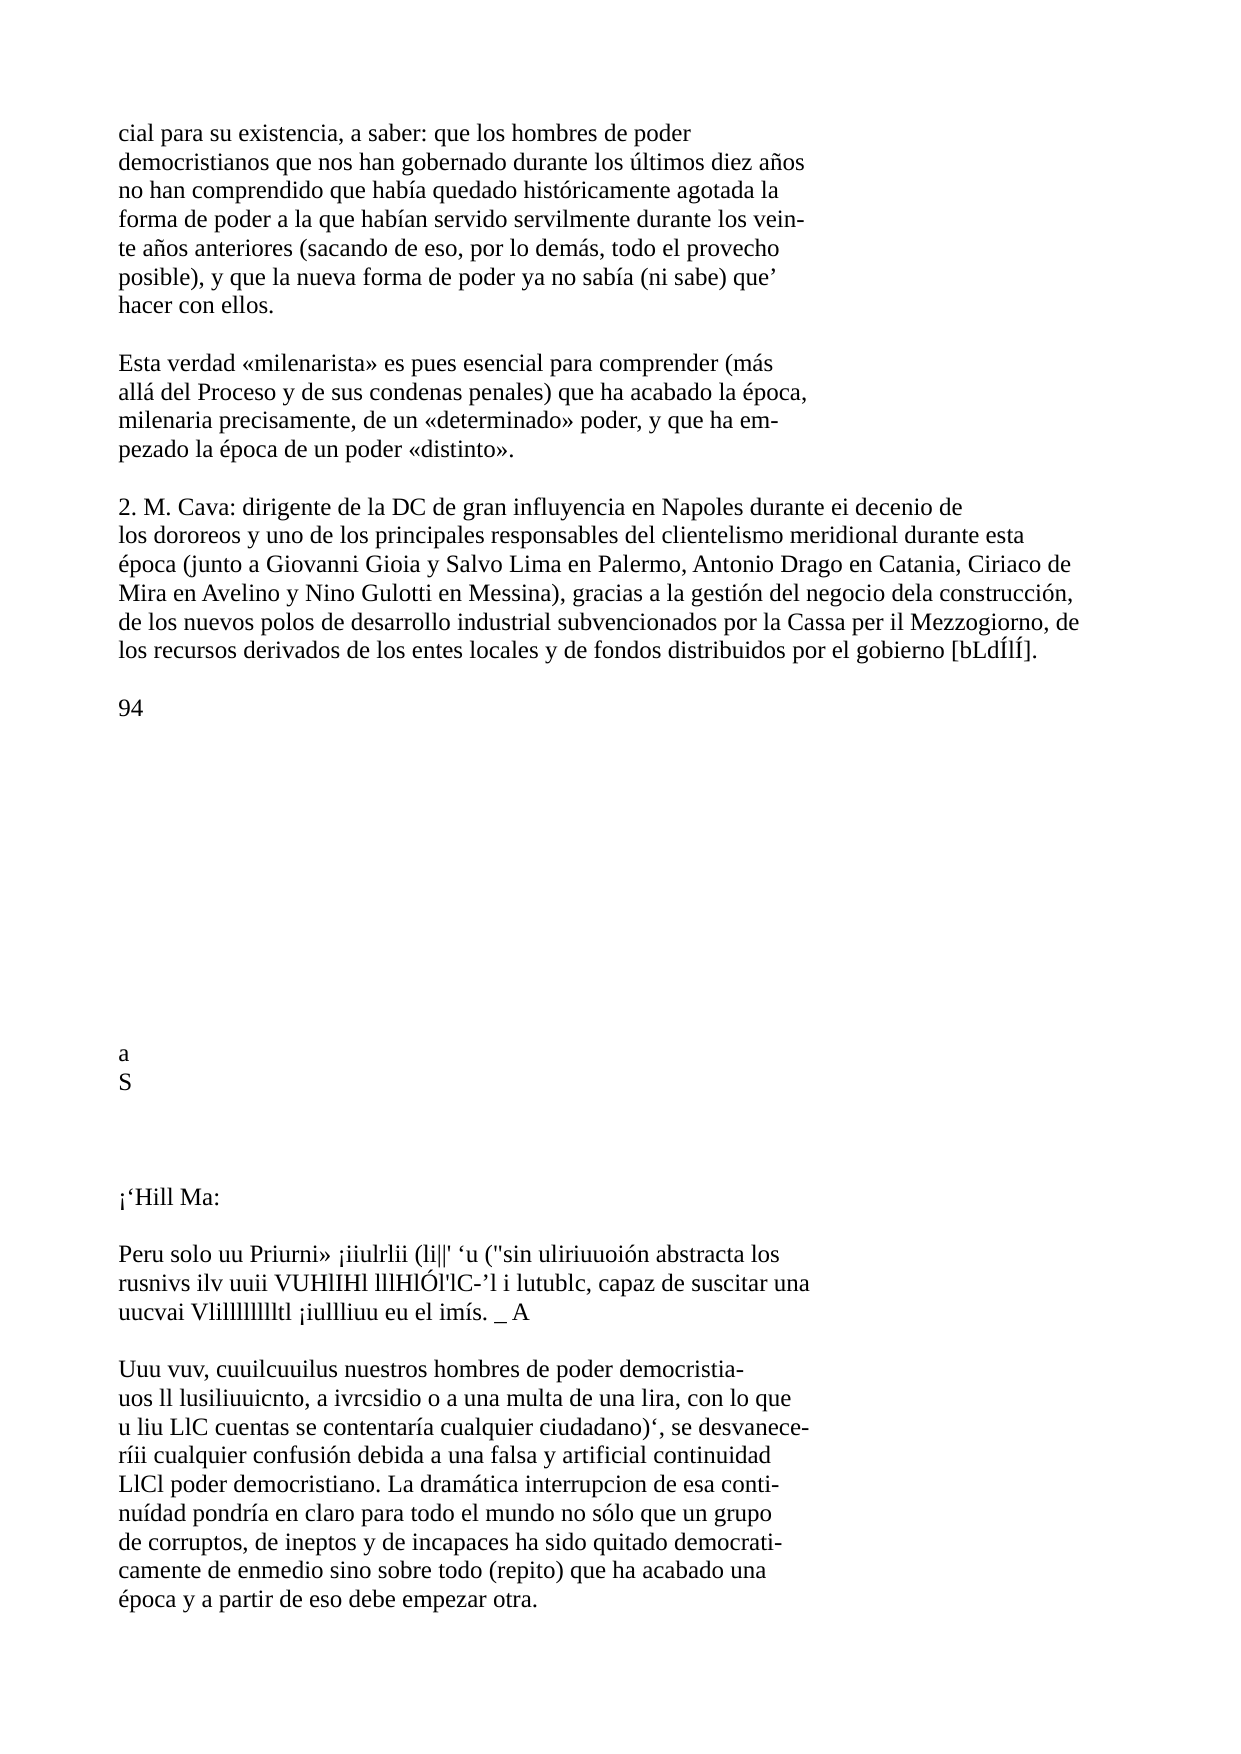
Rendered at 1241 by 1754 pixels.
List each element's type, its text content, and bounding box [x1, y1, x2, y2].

text de corruptos, de ineptos y de incapaces ha sido quitado democrati- [118, 1527, 1122, 1556]
text allá del Proceso y de sus condenas penales) que ha acabado la época, [118, 377, 1122, 406]
text época y a partir de eso debe empezar otra. [118, 1584, 1122, 1613]
text 2. M. Cava: dirigente de la DC de gran influyencia en Napoles durante ei decenio de [118, 492, 1122, 521]
text te años anteriores (sacando de eso, por lo demás, todo el provecho [118, 233, 1122, 262]
text S [118, 1067, 1122, 1096]
text nuídad pondría en claro para todo el mundo no sólo que un grupo [118, 1498, 1122, 1527]
text u liu LlC cuentas se contentaría cualquier ciudadano)‘, se desvanece- [118, 1412, 1122, 1441]
text Esta verdad «milenarista» es pues esencial para comprender (más [118, 348, 1122, 377]
text camente de enmedio sino sobre todo (repito) que ha acabado una [118, 1556, 1122, 1584]
text forma de poder a la que habían servido servilmente durante los vein- [118, 204, 1122, 233]
text Uuu vuv, cuuilcuuilus nuestros hombres de poder democristia- [118, 1354, 1122, 1383]
text milenaria precisamente, de un «determinado» poder, y que ha em- [118, 406, 1122, 434]
text hacer con ellos. [118, 291, 1122, 319]
text de los nuevos polos de desarrollo industrial subvencionados por la Cassa per il Mezzogiorno, de [118, 607, 1122, 636]
text época (junto a Giovanni Gioia y Salvo Lima en Palermo, Antonio Drago en Catania, Ciriaco de [118, 549, 1122, 578]
text ríii cualquier confusión debida a una falsa y artificial continuidad [118, 1441, 1122, 1469]
text uucvai Vlilllllllltl ¡iullliuu eu el imís. _ A [118, 1297, 1122, 1326]
text a [118, 1038, 1122, 1067]
text pezado la época de un poder «distinto». [118, 434, 1122, 463]
text posible), y que la nueva forma de poder ya no sabía (ni sabe) que’ [118, 262, 1122, 291]
text los recursos derivados de los entes locales y de fondos distribuidos por el gobierno [bLdÍlÍ]. [118, 636, 1122, 664]
text democristianos que nos han gobernado durante los últimos diez años [118, 147, 1122, 176]
text uos ll lusiliuuicnto, a ivrcsidio o a una multa de una lira, con lo que [118, 1383, 1122, 1412]
text rusnivs ilv uuii VUHlIHl lllHlÓl'lC-’l i lutublc, capaz de suscitar una [118, 1268, 1122, 1297]
text ¡‘Hill Ma: [118, 1182, 1122, 1211]
text Peru solo uu Priurni» ¡iiulrlii (li||' ‘u ("sin uliriuuoión abstracta los [118, 1239, 1122, 1268]
text no han comprendido que había quedado históricamente agotada la [118, 176, 1122, 204]
text cial para su existencia, a saber: que los hombres de poder [118, 118, 1122, 147]
text Mira en Avelino y Nino Gulotti en Messina), gracias a la gestión del negocio dela construcción, [118, 578, 1122, 607]
text LlCl poder democristiano. La dramática interrupcion de esa conti- [118, 1469, 1122, 1498]
text los dororeos y uno de los principales responsables del clientelismo meridional durante esta [118, 521, 1122, 549]
text 94 [118, 693, 1122, 722]
